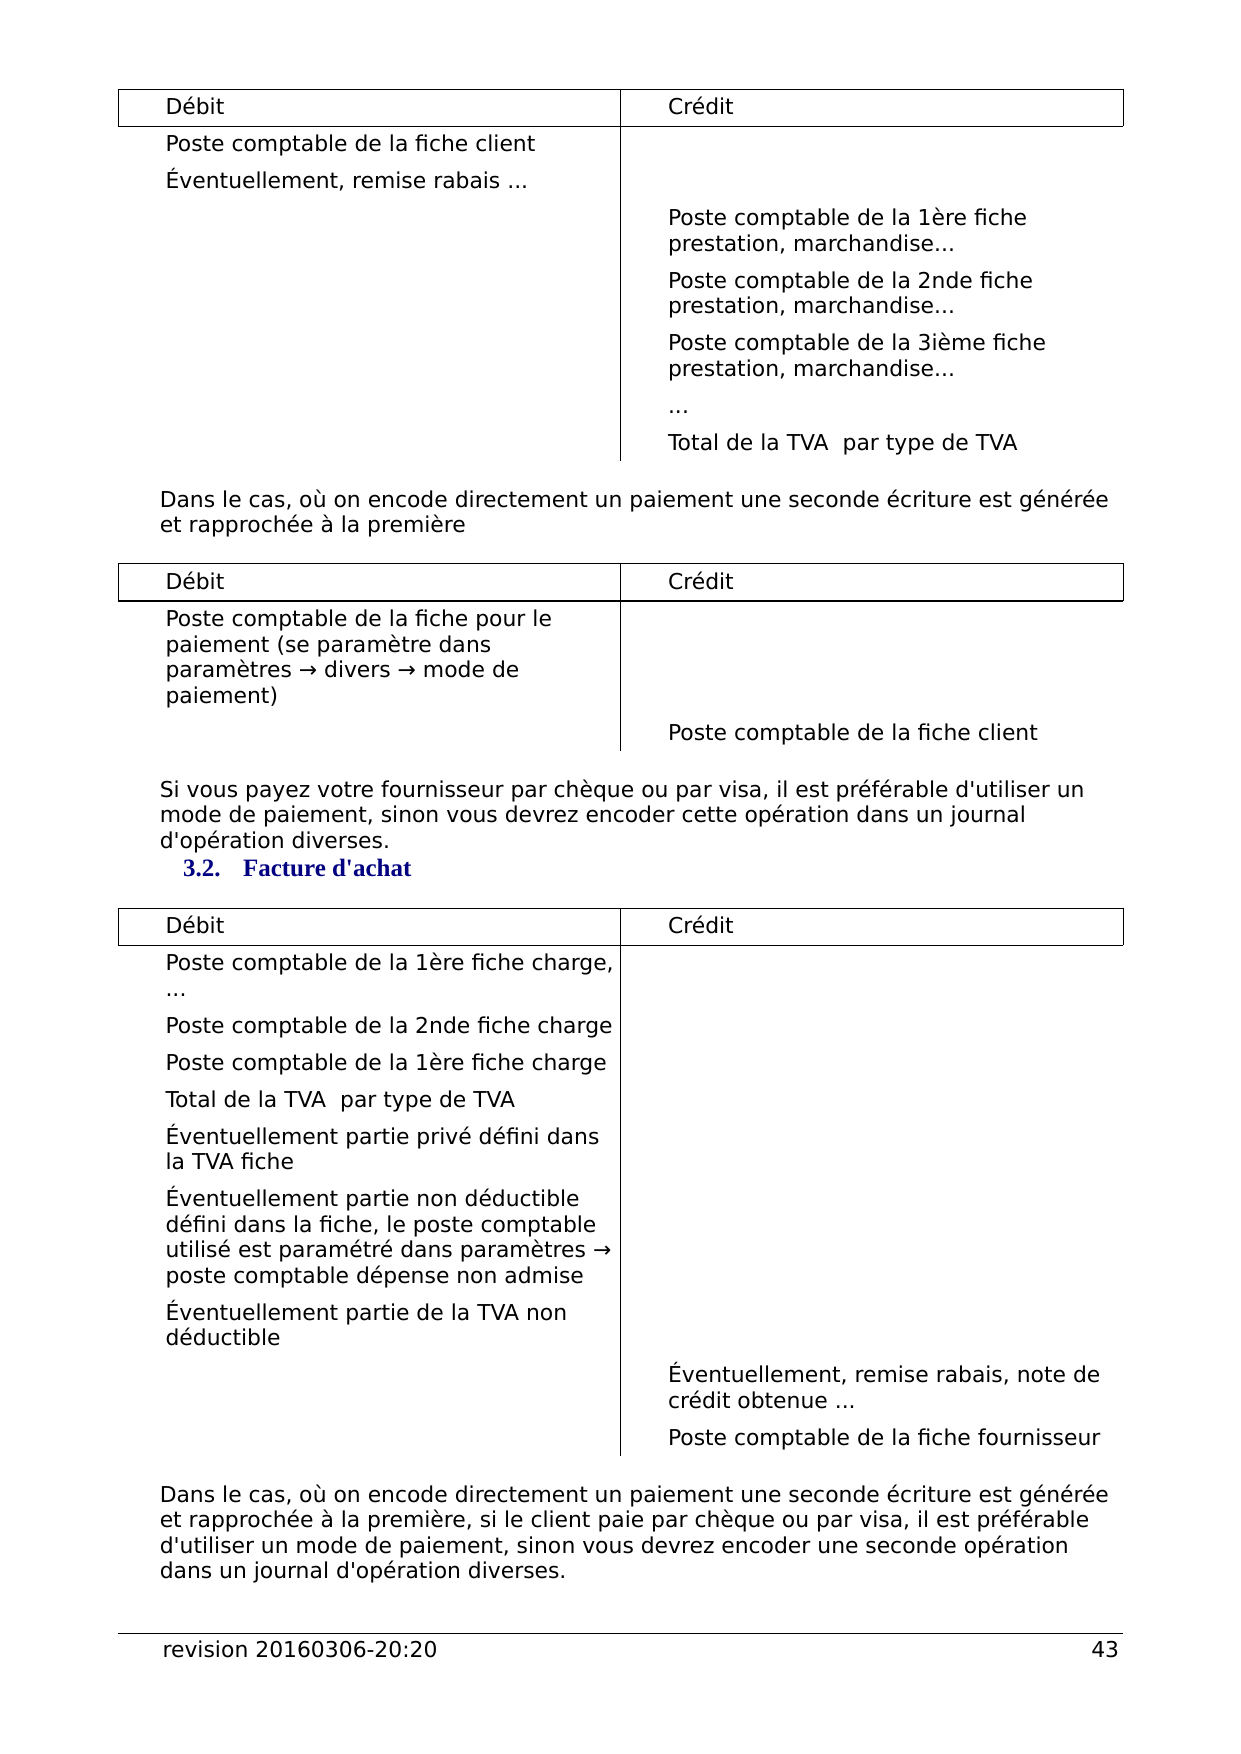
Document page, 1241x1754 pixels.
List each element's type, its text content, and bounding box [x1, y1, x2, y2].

table_cell Poste comptable de la fiche fournisseur [621, 1419, 1123, 1456]
table_header Crédit [621, 909, 1123, 945]
table_cell Éventuellement partie de la TVA non déductible [118, 1294, 620, 1357]
table_cell [118, 1357, 620, 1419]
table_cell [118, 424, 620, 461]
table_cell [118, 714, 620, 751]
table_cell Éventuellement partie privé défini dans la TVA fiche [118, 1118, 620, 1181]
table_cell [118, 200, 620, 262]
table_cell [621, 163, 1123, 200]
table_cell Poste comptable de la 3ième fiche prestation, marchandise... [621, 325, 1123, 387]
table_cell [118, 262, 620, 325]
table_cell Poste comptable de la fiche pour le paiement (se paramètre dans paramètres → divers → mode de paiement) [118, 602, 620, 714]
table_cell Poste comptable de la fiche client [118, 127, 620, 163]
table_header Débit [119, 564, 620, 600]
text Dans le cas, où on encode directement un paiement une seconde écriture est générée et rapprochée à la première [159, 487, 1123, 538]
table_cell [621, 602, 1123, 714]
table_cell [621, 1181, 1123, 1294]
table_cell Poste comptable de la 2nde fiche charge [118, 1007, 620, 1044]
table_header Crédit [621, 564, 1123, 600]
table_cell Poste comptable de la 2nde fiche prestation, marchandise... [621, 262, 1123, 325]
table_cell [621, 127, 1123, 163]
table_cell [621, 1081, 1123, 1118]
table_cell [621, 1007, 1123, 1044]
table_cell [118, 387, 620, 424]
table_cell Poste comptable de la 1ère fiche charge, ... [118, 946, 620, 1007]
table_cell [621, 1044, 1123, 1081]
subtitle Facture d'achat [177, 853, 1123, 882]
table_cell [118, 325, 620, 387]
text Si vous payez votre fournisseur par chèque ou par visa, il est préférable d'utiliser un mode de paiement, sinon vous devrez encoder cette opération dans un journal d'opération diverses. [159, 777, 1123, 853]
table_cell Total de la TVA par type de TVA [621, 424, 1123, 461]
table_cell Éventuellement partie non déductible défini dans la fiche, le poste comptable utilisé est paramétré dans paramètres → poste comptable dépense non admise [118, 1181, 620, 1294]
table_cell Poste comptable de la fiche client [621, 714, 1123, 751]
table_cell Éventuellement, remise rabais ... [118, 163, 620, 200]
table_cell Poste comptable de la 1ère fiche charge [118, 1044, 620, 1081]
table_cell [621, 946, 1123, 1007]
table_cell Total de la TVA par type de TVA [118, 1081, 620, 1118]
table_header Débit [119, 90, 620, 126]
table_cell [621, 1118, 1123, 1181]
table_cell [621, 1294, 1123, 1357]
table_header Débit [119, 909, 620, 945]
table_cell Poste comptable de la 1ère fiche prestation, marchandise... [621, 200, 1123, 262]
text Dans le cas, où on encode directement un paiement une seconde écriture est générée et rapprochée à la première, si le client paie par chèque ou par visa, il est préférable d'utiliser un mode de paiement, sinon vous devrez encoder une seconde opération dans un journal d'opération diverses. [159, 1482, 1123, 1584]
table_cell ... [621, 387, 1123, 424]
table_cell Éventuellement, remise rabais, note de crédit obtenue ... [621, 1357, 1123, 1419]
table_cell [118, 1419, 620, 1456]
table_header Crédit [621, 90, 1123, 126]
